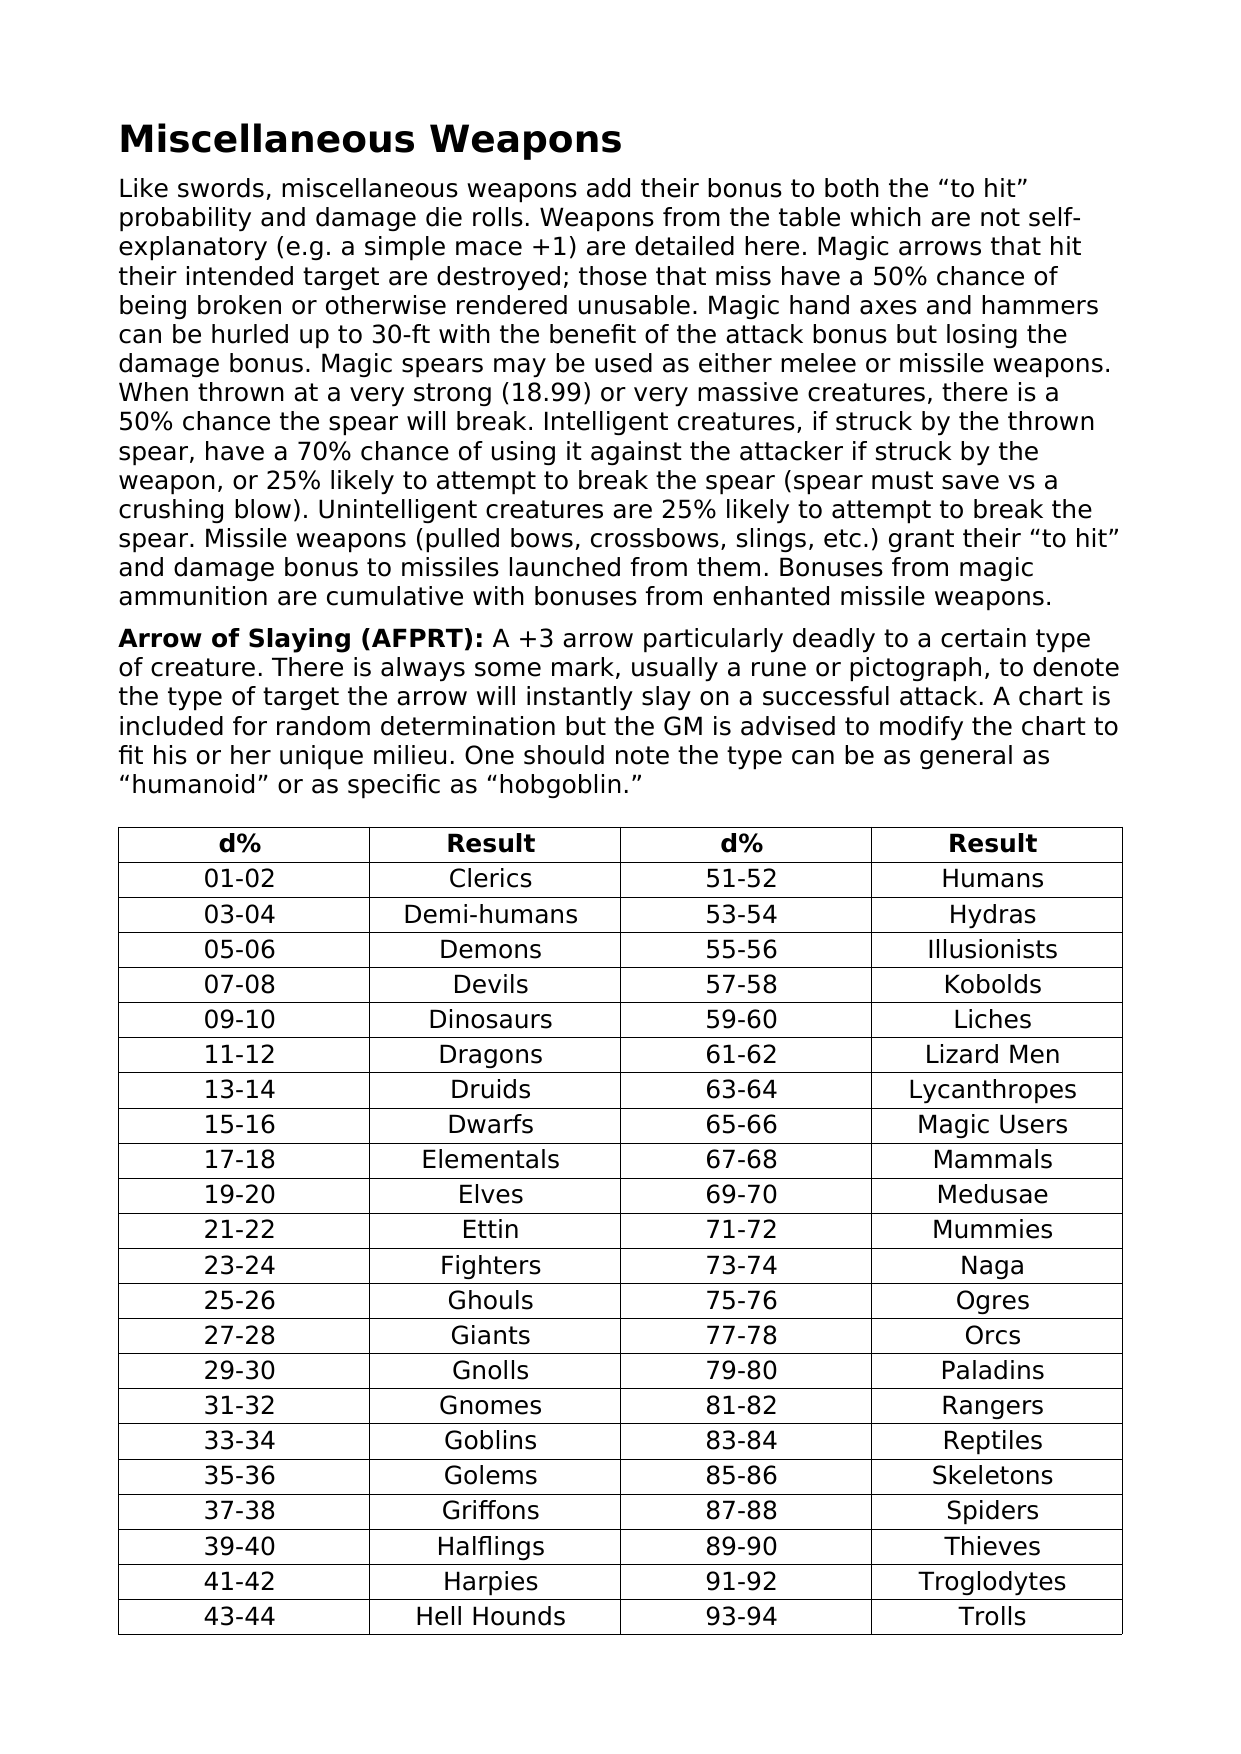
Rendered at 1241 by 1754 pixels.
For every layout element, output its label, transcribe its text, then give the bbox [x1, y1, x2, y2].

table_cell 05-06 [119, 933, 369, 967]
table_cell Medusae [872, 1179, 1122, 1213]
subtitle Miscellaneous Weapons [118, 118, 1122, 162]
table_cell Ettin [370, 1214, 620, 1248]
table_cell Demons [370, 933, 620, 967]
text Arrow of Slaying (AFPRT): A +3 arrow particularly deadly to a certain type of creature. There is always some mark, usually a rune or pictograph, to denote the type of target the arrow will instantly slay on a successful attack. A chart is included for random determination but the GM is advised to modify the chart to fit his or her unique milieu. One should note the type can be as general as “humanoid” or as specific as “hobgoblin.” [118, 624, 1122, 799]
table_cell Griffons [370, 1495, 620, 1529]
table_cell 57-58 [621, 968, 871, 1002]
table_cell Golems [370, 1460, 620, 1493]
table_cell Lycanthropes [872, 1073, 1122, 1107]
table_cell Halflings [370, 1530, 620, 1564]
table_cell Clerics [370, 863, 620, 897]
table_cell 31-32 [119, 1389, 369, 1423]
table_cell 89-90 [621, 1530, 871, 1564]
table_cell 61-62 [621, 1038, 871, 1072]
table_cell Demi-humans [370, 898, 620, 932]
table_cell Magic Users [872, 1109, 1122, 1142]
table_cell Gnomes [370, 1389, 620, 1423]
table_cell 13-14 [119, 1073, 369, 1107]
table_cell 75-76 [621, 1284, 871, 1318]
table_cell 79-80 [621, 1354, 871, 1388]
table_cell 01-02 [119, 863, 369, 897]
table_cell Ogres [872, 1284, 1122, 1318]
table_header Result [872, 828, 1122, 862]
table_header Result [370, 828, 620, 862]
table_cell 77-78 [621, 1319, 871, 1353]
table_cell Illusionists [872, 933, 1122, 967]
table_cell 43-44 [119, 1600, 369, 1634]
table_cell 63-64 [621, 1073, 871, 1107]
table_cell 73-74 [621, 1249, 871, 1283]
table_cell 27-28 [119, 1319, 369, 1353]
table_cell Giants [370, 1319, 620, 1353]
table_cell Skeletons [872, 1460, 1122, 1493]
table_cell Liches [872, 1003, 1122, 1037]
table_cell Paladins [872, 1354, 1122, 1388]
table_cell 91-92 [621, 1565, 871, 1599]
table_cell 11-12 [119, 1038, 369, 1072]
table_cell 03-04 [119, 898, 369, 932]
table_cell Fighters [370, 1249, 620, 1283]
table_cell 65-66 [621, 1109, 871, 1142]
table_cell Reptiles [872, 1424, 1122, 1458]
table_cell Elves [370, 1179, 620, 1213]
table_cell 69-70 [621, 1179, 871, 1213]
table_cell 41-42 [119, 1565, 369, 1599]
table_cell 39-40 [119, 1530, 369, 1564]
table_cell Harpies [370, 1565, 620, 1599]
table_cell 51-52 [621, 863, 871, 897]
table_cell Dragons [370, 1038, 620, 1072]
table_cell 53-54 [621, 898, 871, 932]
table_cell Gnolls [370, 1354, 620, 1388]
table_header d% [119, 828, 369, 862]
table_cell Ghouls [370, 1284, 620, 1318]
table_cell Thieves [872, 1530, 1122, 1564]
table_cell Devils [370, 968, 620, 1002]
table_cell 21-22 [119, 1214, 369, 1248]
table_cell 37-38 [119, 1495, 369, 1529]
table_header d% [621, 828, 871, 862]
table_cell Spiders [872, 1495, 1122, 1529]
table_cell Humans [872, 863, 1122, 897]
table_cell 15-16 [119, 1109, 369, 1142]
table_cell 19-20 [119, 1179, 369, 1213]
table_cell 09-10 [119, 1003, 369, 1037]
table_cell Kobolds [872, 968, 1122, 1002]
table_cell Mammals [872, 1144, 1122, 1178]
table_cell 59-60 [621, 1003, 871, 1037]
table_cell 93-94 [621, 1600, 871, 1634]
table_cell 81-82 [621, 1389, 871, 1423]
table_cell Mummies [872, 1214, 1122, 1248]
table_cell Elementals [370, 1144, 620, 1178]
table_cell 67-68 [621, 1144, 871, 1178]
table_cell 07-08 [119, 968, 369, 1002]
text Like swords, miscellaneous weapons add their bonus to both the “to hit” probability and damage die rolls. Weapons from the table which are not self-explanatory (e.g. a simple mace +1) are detailed here. Magic arrows that hit their intended target are destroyed; those that miss have a 50% chance of being broken or otherwise rendered unusable. Magic hand axes and hammers can be hurled up to 30-ft with the benefit of the attack bonus but losing the damage bonus. Magic spears may be used as either melee or missile weapons. When thrown at a very strong (18.99) or very massive creatures, there is a 50% chance the spear will break. Intelligent creatures, if struck by the thrown spear, have a 70% chance of using it against the attacker if struck by the weapon, or 25% likely to attempt to break the spear (spear must save vs a crushing blow). Unintelligent creatures are 25% likely to attempt to break the spear. Missile weapons (pulled bows, crossbows, slings, etc.) grant their “to hit” and damage bonus to missiles launched from them. Bonuses from magic ammunition are cumulative with bonuses from enhanted missile weapons. [118, 174, 1122, 612]
table_cell Lizard Men [872, 1038, 1122, 1072]
table_cell 23-24 [119, 1249, 369, 1283]
table_cell 29-30 [119, 1354, 369, 1388]
table_cell Dwarfs [370, 1109, 620, 1142]
table_cell Rangers [872, 1389, 1122, 1423]
table_cell 85-86 [621, 1460, 871, 1493]
table_cell 87-88 [621, 1495, 871, 1529]
table_cell Troglodytes [872, 1565, 1122, 1599]
table_cell Hydras [872, 898, 1122, 932]
table_cell 33-34 [119, 1424, 369, 1458]
table_cell 83-84 [621, 1424, 871, 1458]
table_cell 17-18 [119, 1144, 369, 1178]
table_cell Dinosaurs [370, 1003, 620, 1037]
table_cell Naga [872, 1249, 1122, 1283]
table_cell 55-56 [621, 933, 871, 967]
table_cell 35-36 [119, 1460, 369, 1493]
table_cell Druids [370, 1073, 620, 1107]
table_cell Goblins [370, 1424, 620, 1458]
table_cell 25-26 [119, 1284, 369, 1318]
table_cell 71-72 [621, 1214, 871, 1248]
table_cell Trolls [872, 1600, 1122, 1634]
table_cell Hell Hounds [370, 1600, 620, 1634]
table_cell Orcs [872, 1319, 1122, 1353]
